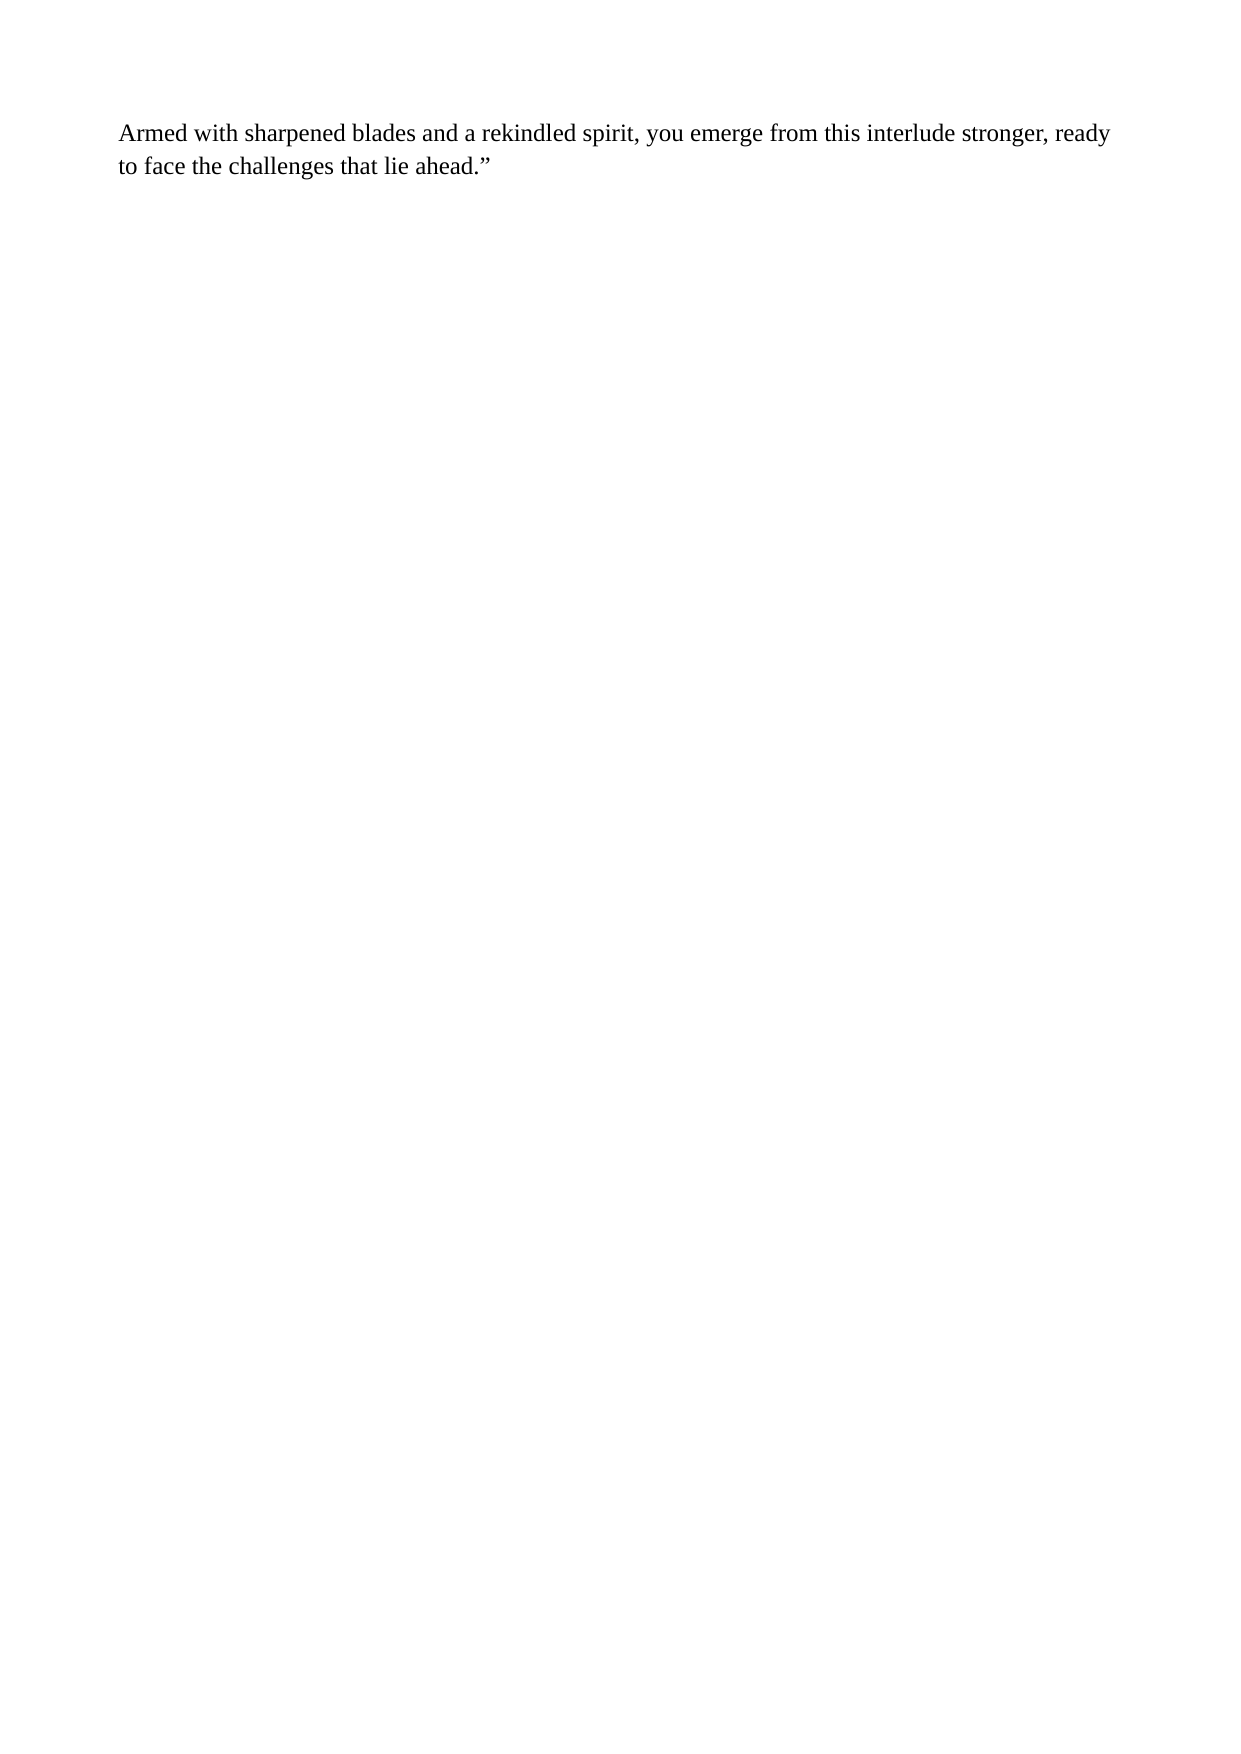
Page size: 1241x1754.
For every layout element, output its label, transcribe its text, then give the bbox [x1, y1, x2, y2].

text Armed with sharpened blades and a rekindled spirit, you emerge from this interlude stronger, ready to face the challenges that lie ahead.” [118, 118, 1122, 180]
